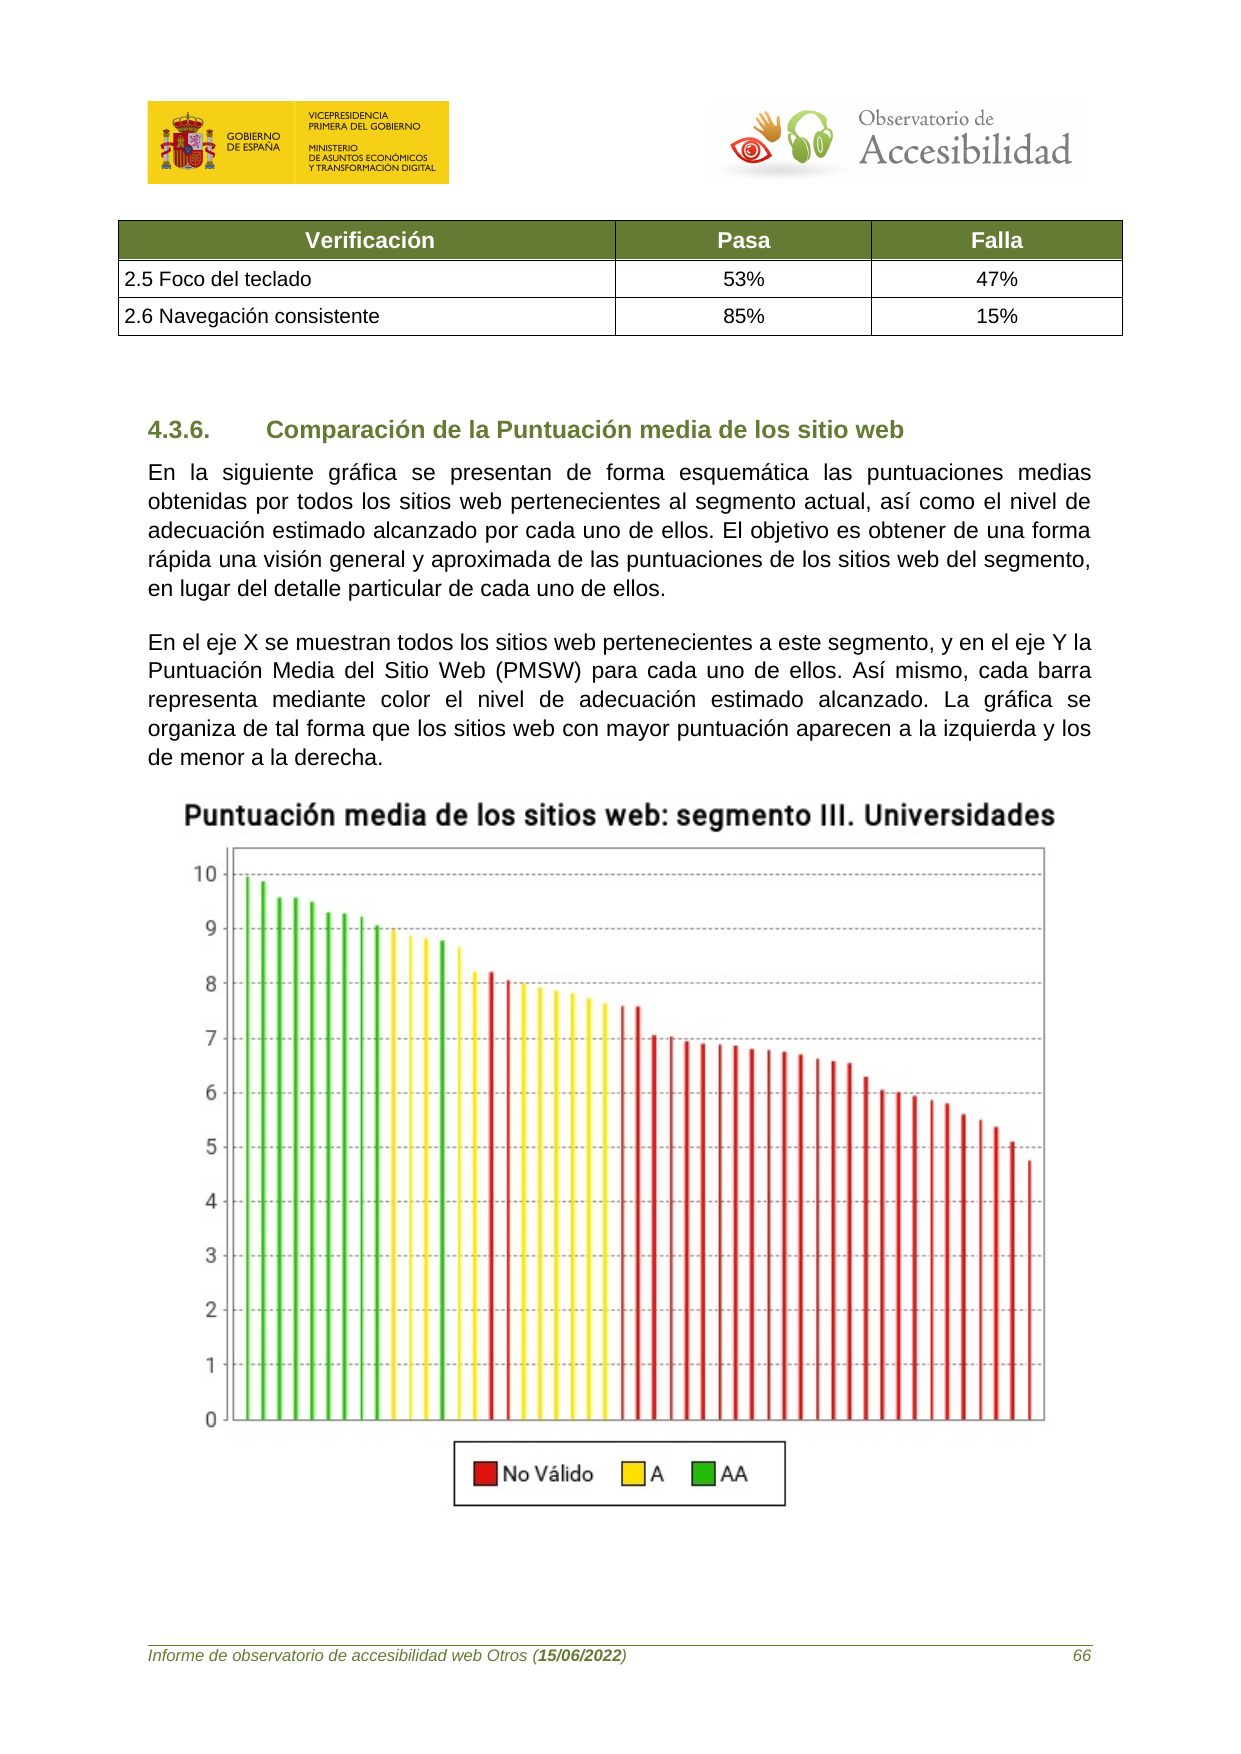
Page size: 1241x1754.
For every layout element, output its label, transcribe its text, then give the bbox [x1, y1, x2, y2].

table_header Verificación [119, 221, 615, 259]
table_cell 15% [872, 298, 1122, 334]
picture [147, 101, 450, 184]
text En el eje X se muestran todos los sitios web pertenecientes a este segmento, y en el eje Y la Puntuación Media del Sitio Web (PMSW) para cada uno de ellos. Así mismo, cada barra representa mediante color el nivel de adecuación estimado alcanzado. La gráfica se organiza de tal forma que los sitios web con mayor puntuación aparecen a la izquierda y los de menor a la derecha. [148, 628, 1092, 771]
table_cell 2.6 Navegación consistente [119, 298, 615, 334]
table_cell 2.5 Foco del teclado [119, 261, 615, 297]
table_cell 85% [616, 298, 871, 334]
table_header Falla [872, 221, 1122, 259]
picture [178, 798, 1062, 1508]
subtitle Comparación de la Puntuación media de los sitio web [148, 414, 1092, 443]
table_header Pasa [616, 221, 871, 259]
table_cell 47% [872, 261, 1122, 297]
picture [710, 101, 1086, 184]
text En la siguiente gráfica se presentan de forma esquemática las puntuaciones medias obtenidas por todos los sitios web pertenecientes al segmento actual, así como el nivel de adecuación estimado alcanzado por cada uno de ellos. El objetivo es obtener de una forma rápida una visión general y aproximada de las puntuaciones de los sitios web del segmento, en lugar del detalle particular de cada uno de ellos. [148, 459, 1092, 601]
table_cell 53% [616, 261, 871, 297]
